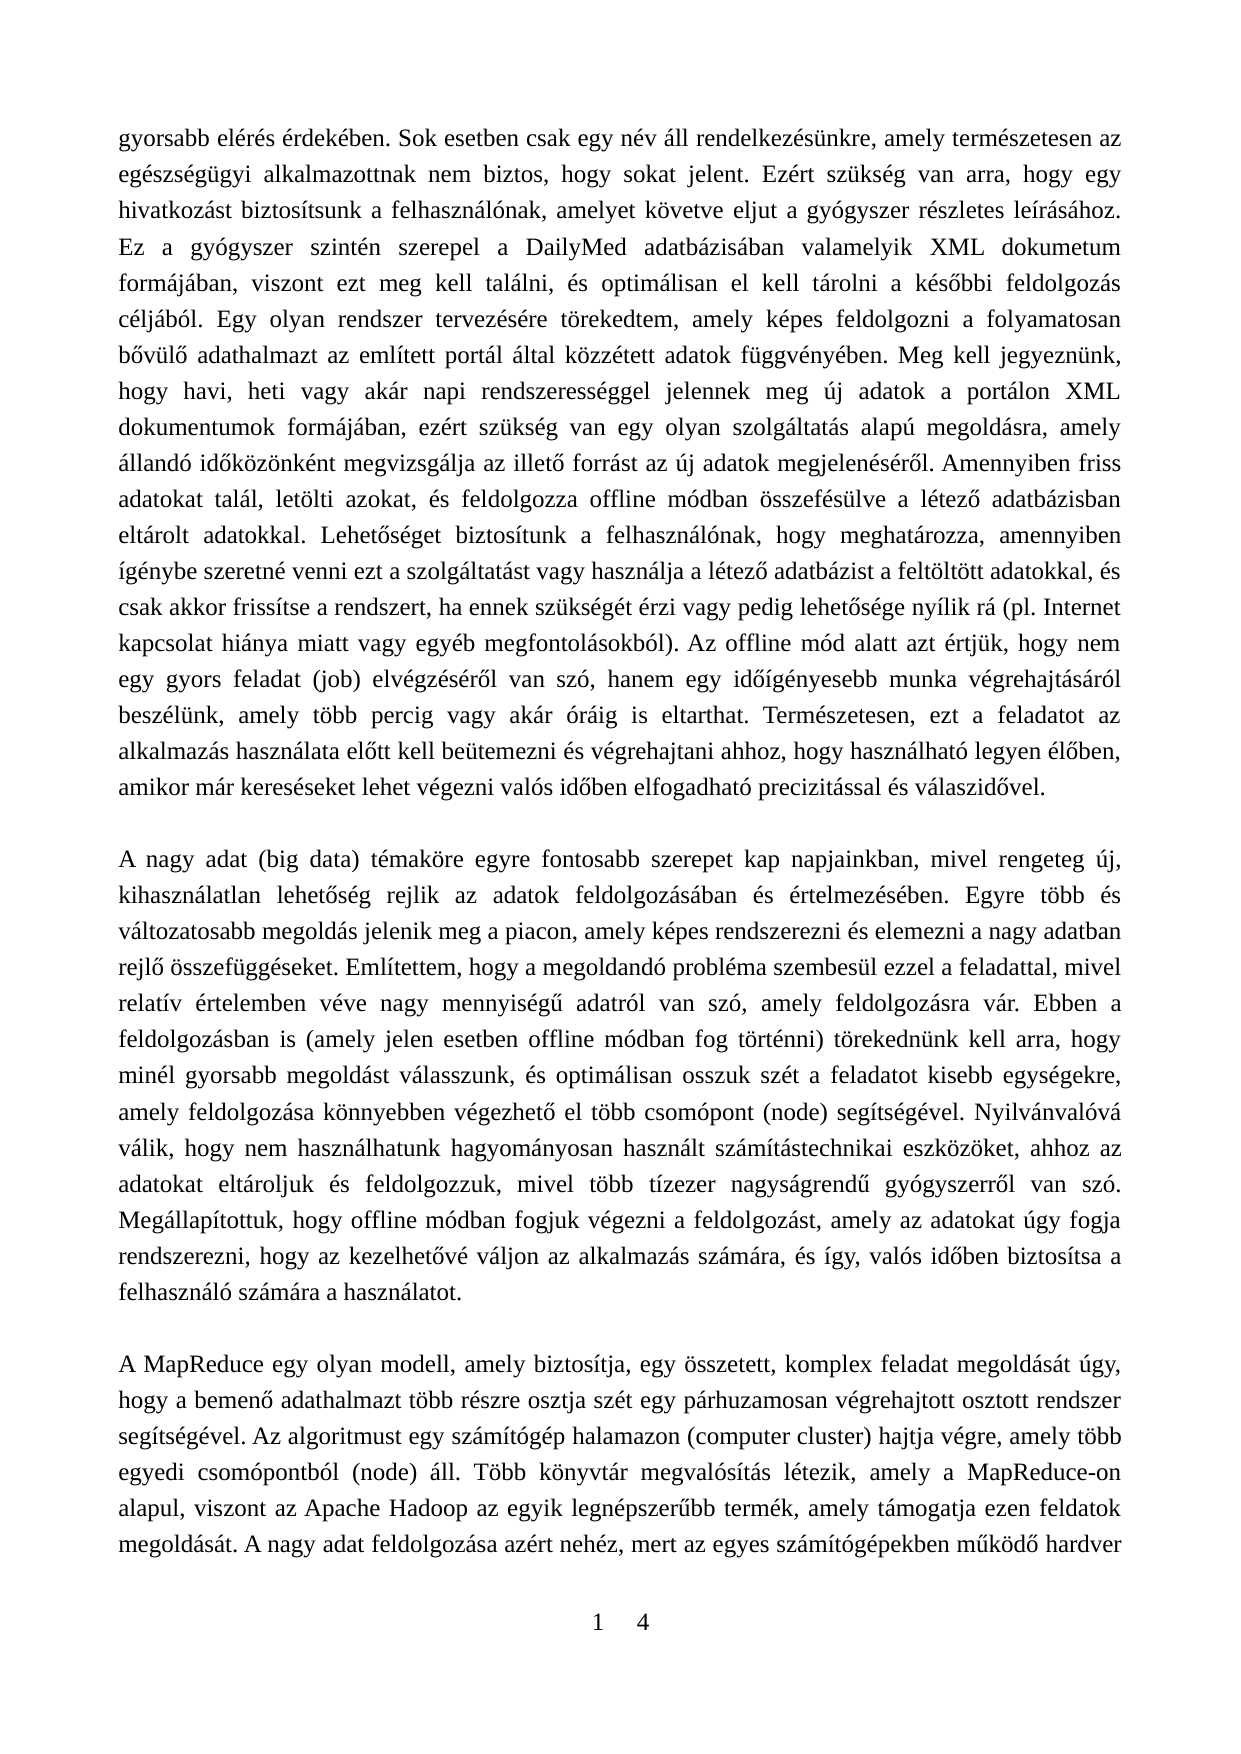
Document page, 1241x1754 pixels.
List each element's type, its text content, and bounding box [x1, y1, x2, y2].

subtitle A MapReduce egy olyan modell, amely biztosítja, egy összetett, komplex feladat megoldását úgy, hogy a bemenő adathalmazt több részre osztja szét egy párhuzamosan végrehajtott osztott rendszer segítségével. Az algoritmust egy számítógép halamazon (computer cluster) hajtja végre, amely több egyedi csomópontból (node) áll. Több könyvtár megvalósítás létezik, amely a MapReduce-on alapul, viszont az Apache Hadoop az egyik legnépszerűbb termék, amely támogatja ezen feldatok megoldását. A nagy adat feldolgozása azért nehéz, mert az egyes számítógépekben működő hardver [118, 1343, 1122, 1560]
subtitle gyorsabb elérés érdekében. Sok esetben csak egy név áll rendelkezésünkre, amely természetesen az egészségügyi alkalmazottnak nem biztos, hogy sokat jelent. Ezért szükség van arra, hogy egy hivatkozást biztosítsunk a felhasználónak, amelyet követve eljut a gyógyszer részletes leírásához. Ez a gyógyszer szintén szerepel a DailyMed adatbázisában valamelyik XML dokumetum formájában, viszont ezt meg kell találni, és optimálisan el kell tárolni a későbbi feldolgozás céljából. Egy olyan rendszer tervezésére törekedtem, amely képes feldolgozni a folyamatosan bővülő adathalmazt az említett portál által közzétett adatok függvényében. Meg kell jegyeznünk, hogy havi, heti vagy akár napi rendszerességgel jelennek meg új adatok a portálon XML dokumentumok formájában, ezért szükség van egy olyan szolgáltatás alapú megoldásra, amely állandó időközönként megvizsgálja az illető forrást az új adatok megjelenéséről. Amennyiben friss adatokat talál, letölti azokat, és feldolgozza offline módban összefésülve a létező adatbázisban eltárolt adatokkal. Lehetőséget biztosítunk a felhasználónak, hogy meghatározza, amennyiben ígénybe szeretné venni ezt a szolgáltatást vagy használja a létező adatbázist a feltöltött adatokkal, és csak akkor frissítse a rendszert, ha ennek szükségét érzi vagy pedig lehetősége nyílik rá (pl. Internet kapcsolat hiánya miatt vagy egyéb megfontolásokból). Az offline mód alatt azt értjük, hogy nem egy gyors feladat (job) elvégzéséről van szó, hanem egy időígényesebb munka végrehajtásáról beszélünk, amely több percig vagy akár óráig is eltarthat. Természetesen, ezt a feladatot az alkalmazás használata előtt kell beütemezni és végrehajtani ahhoz, hogy használható legyen élőben, amikor már kereséseket lehet végezni valós időben elfogadható precizitással és válaszidővel. [118, 118, 1122, 803]
subtitle A nagy adat (big data) témaköre egyre fontosabb szerepet kap napjainkban, mivel rengeteg új, kihasználatlan lehetőség rejlik az adatok feldolgozásában és értelmezésében. Egyre több és változatosabb megoldás jelenik meg a piacon, amely képes rendszerezni és elemezni a nagy adatban rejlő összefüggéseket. Említettem, hogy a megoldandó probléma szembesül ezzel a feladattal, mivel relatív értelemben véve nagy mennyiségű adatról van szó, amely feldolgozásra vár. Ebben a feldolgozásban is (amely jelen esetben offline módban fog történni) törekednünk kell arra, hogy minél gyorsabb megoldást válasszunk, és optimálisan osszuk szét a feladatot kisebb egységekre, amely feldolgozása könnyebben végezhető el több csomópont (node) segítségével. Nyilvánvalóvá válik, hogy nem használhatunk hagyományosan használt számítástechnikai eszközöket, ahhoz az adatokat eltároljuk és feldolgozzuk, mivel több tízezer nagyságrendű gyógyszerről van szó. Megállapítottuk, hogy offline módban fogjuk végezni a feldolgozást, amely az adatokat úgy fogja rendszerezni, hogy az kezelhetővé váljon az alkalmazás számára, és így, valós időben biztosítsa a felhasználó számára a használatot. [118, 839, 1122, 1307]
